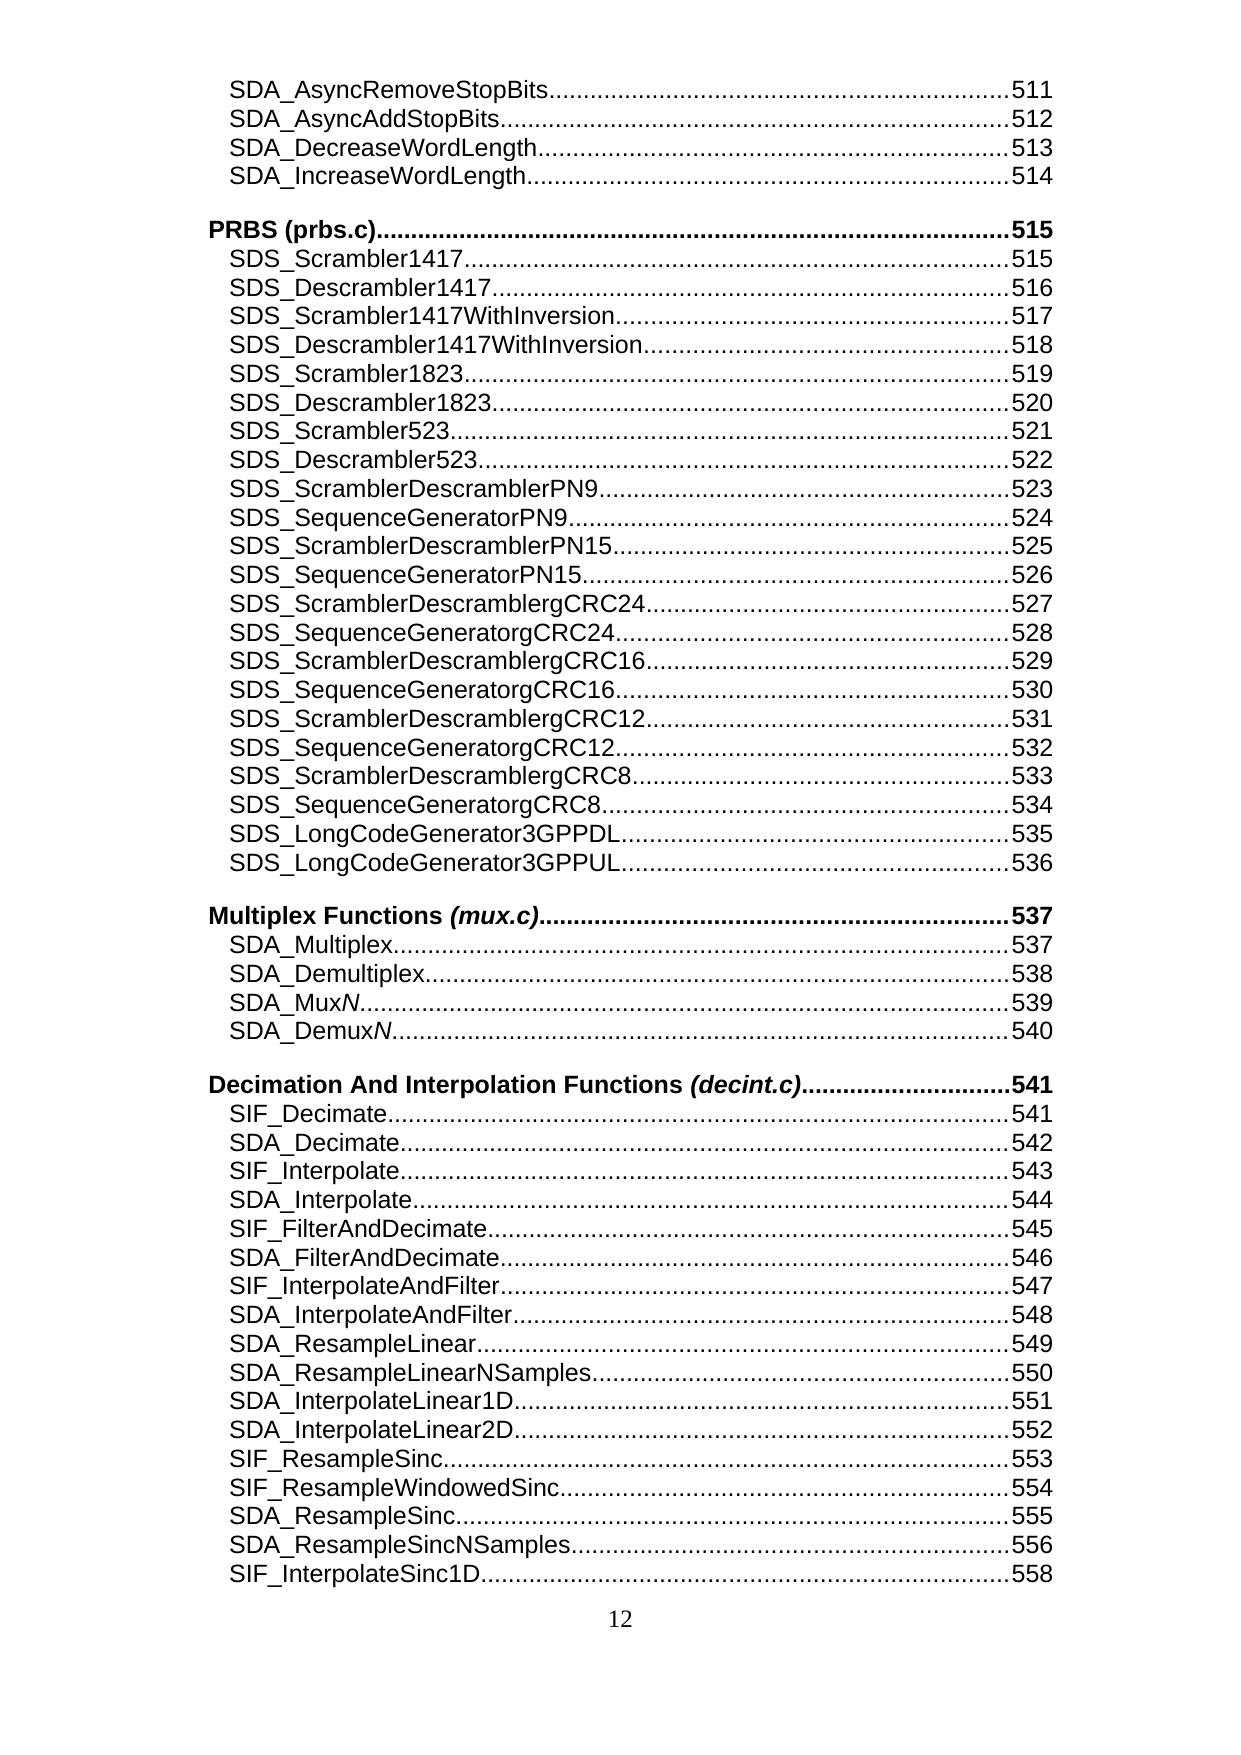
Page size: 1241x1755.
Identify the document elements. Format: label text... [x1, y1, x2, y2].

text SIF_Interpolate 543 [229, 1156, 1053, 1185]
text SDA_ResampleSincNSamples 556 [229, 1530, 1053, 1559]
text SIF_ResampleWindowedSinc 554 [229, 1472, 1053, 1501]
text SDS_Scrambler523 521 [229, 416, 1053, 445]
text SDS_SequenceGeneratorgCRC16 530 [229, 675, 1053, 704]
text SIF_ResampleSinc 553 [229, 1444, 1053, 1472]
text SDA_MuxN 539 [229, 987, 1053, 1016]
text SDS_Descrambler523 522 [229, 445, 1053, 474]
text SDS_SequenceGeneratorgCRC24 528 [229, 617, 1053, 646]
text SDA_InterpolateAndFilter 548 [229, 1300, 1053, 1329]
text SIF_InterpolateSinc1D 558 [229, 1559, 1053, 1587]
text SDS_ScramblerDescramblergCRC8 533 [229, 761, 1053, 790]
text SDA_Multiplex 537 [229, 930, 1053, 959]
text SDA_FilterAndDecimate 546 [229, 1242, 1053, 1271]
text Decimation And Interpolation Functions (decint.c) 541 [208, 1070, 1053, 1099]
text SDS_ScramblerDescramblerPN15 525 [229, 531, 1053, 560]
text SDS_SequenceGeneratorPN15 526 [229, 560, 1053, 589]
text SDS_LongCodeGenerator3GPPDL 535 [229, 819, 1053, 847]
text Multiplex Functions (mux.c) 537 [208, 901, 1053, 930]
text SDA_ResampleLinearNSamples 550 [229, 1357, 1053, 1386]
text SDS_ScramblerDescramblergCRC12 531 [229, 704, 1053, 732]
text SDA_InterpolateLinear1D 551 [229, 1386, 1053, 1415]
text SDS_SequenceGeneratorPN9 524 [229, 502, 1053, 531]
text SDS_Scrambler1823 519 [229, 359, 1053, 387]
text SDS_Descrambler1823 520 [229, 387, 1053, 416]
text SDA_IncreaseWordLength 514 [229, 161, 1053, 190]
text SDS_SequenceGeneratorgCRC8 534 [229, 790, 1053, 819]
text SDS_ScramblerDescramblergCRC24 527 [229, 589, 1053, 617]
text SDS_ScramblerDescramblergCRC16 529 [229, 646, 1053, 675]
text SIF_InterpolateAndFilter 547 [229, 1271, 1053, 1300]
text SDA_ResampleLinear 549 [229, 1329, 1053, 1357]
text SDA_ResampleSinc 555 [229, 1501, 1053, 1530]
text SDS_Descrambler1417WithInversion 518 [229, 330, 1053, 359]
text SDA_Demultiplex 538 [229, 959, 1053, 987]
text SDS_Scrambler1417 515 [229, 244, 1053, 272]
text SIF_Decimate 541 [229, 1099, 1053, 1127]
text SDA_Decimate 542 [229, 1127, 1053, 1156]
text SDA_InterpolateLinear2D 552 [229, 1415, 1053, 1444]
text SDS_LongCodeGenerator3GPPUL 536 [229, 847, 1053, 876]
text SDA_AsyncAddStopBits 512 [229, 104, 1053, 132]
text SDA_DemuxN 540 [229, 1016, 1053, 1045]
text SDA_AsyncRemoveStopBits 511 [229, 75, 1053, 104]
text SDS_Descrambler1417 516 [229, 272, 1053, 301]
text SDS_ScramblerDescramblerPN9 523 [229, 474, 1053, 502]
text SDA_DecreaseWordLength 513 [229, 132, 1053, 161]
text SIF_FilterAndDecimate 545 [229, 1214, 1053, 1242]
text PRBS (prbs.c) 515 [208, 215, 1053, 244]
text SDA_Interpolate 544 [229, 1185, 1053, 1214]
text SDS_SequenceGeneratorgCRC12 532 [229, 732, 1053, 761]
text SDS_Scrambler1417WithInversion 517 [229, 301, 1053, 330]
